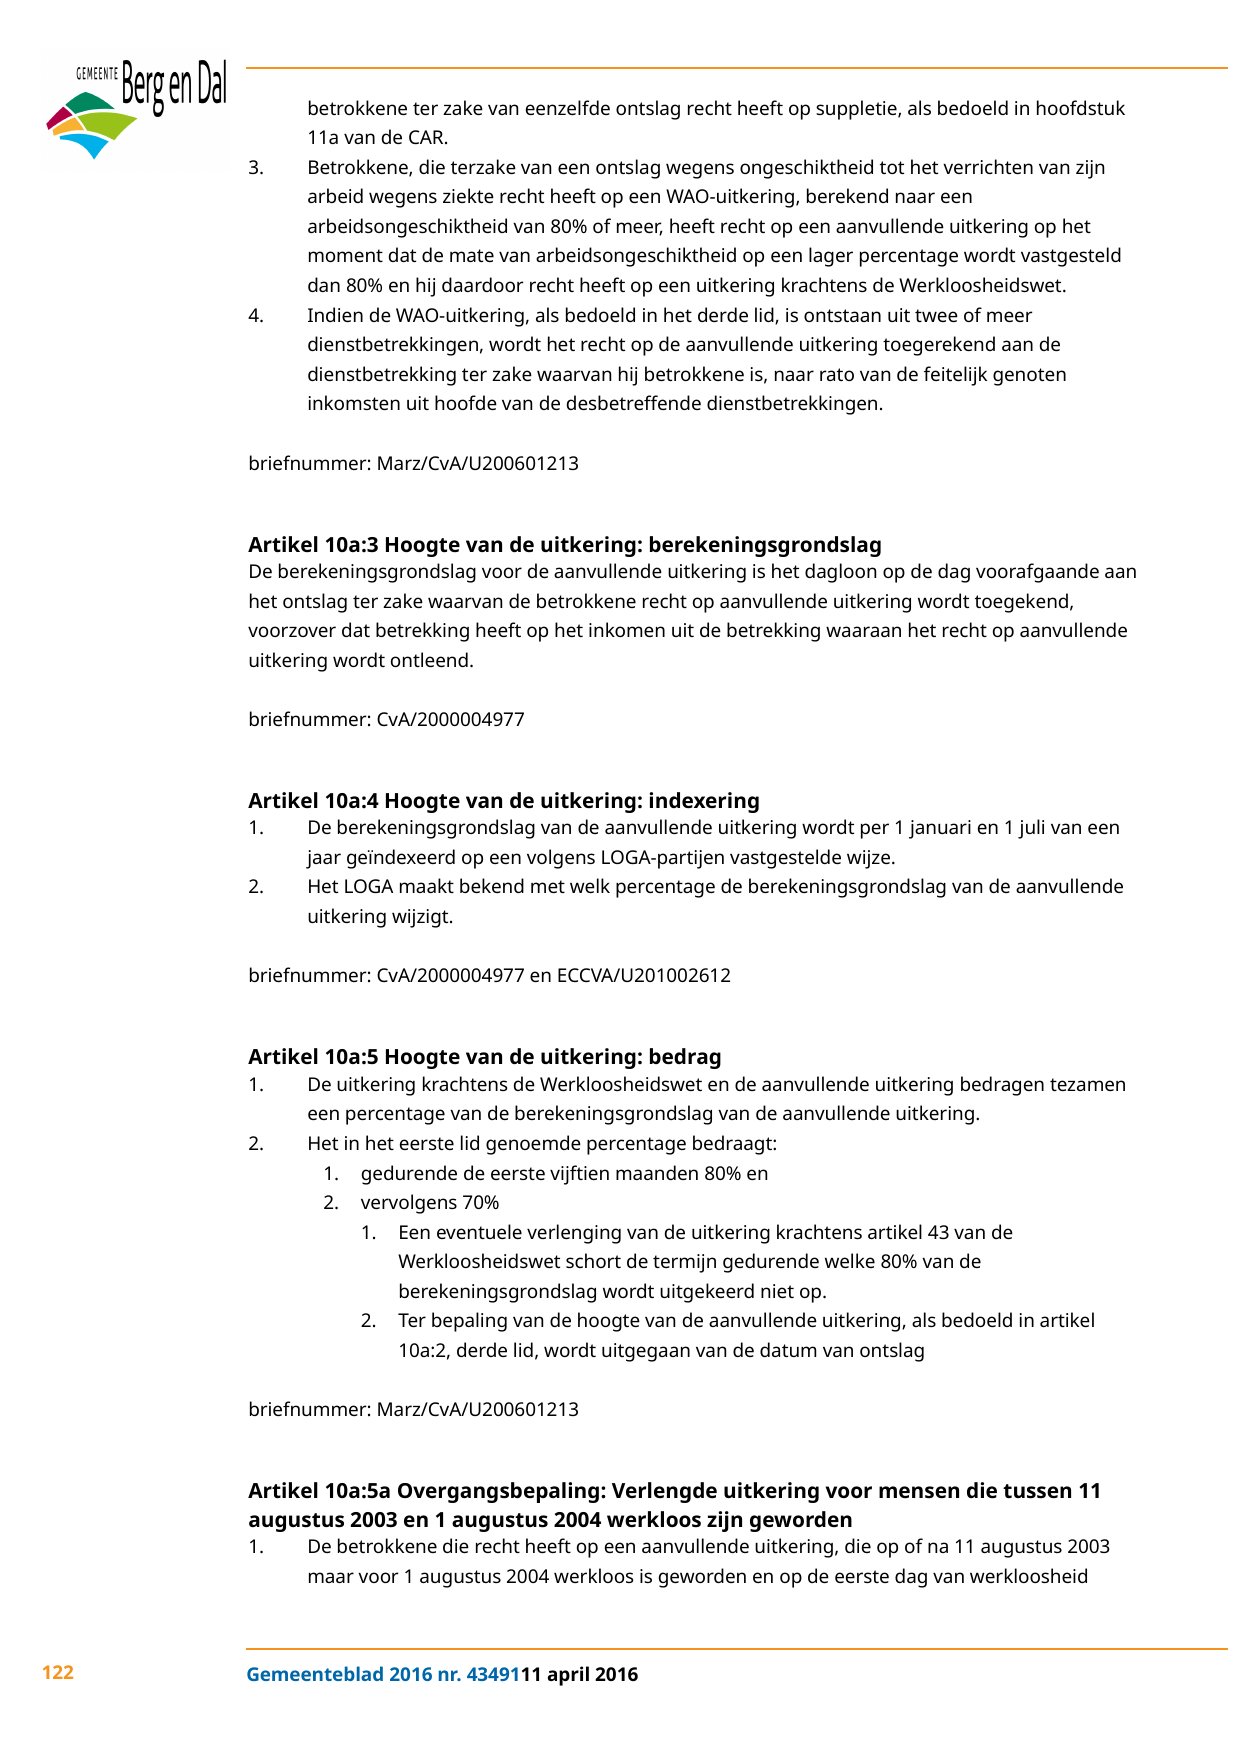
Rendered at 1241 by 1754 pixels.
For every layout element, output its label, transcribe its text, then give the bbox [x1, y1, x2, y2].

text Artikel 10a:4 Hoogte van de uitkering: indexering [248, 786, 1152, 814]
list Betrokkene, die terzake van een ontslag wegens ongeschiktheid tot het verrichten van zijn arbeid wegens ziekte recht heeft op een WAO-uitkering, berekend naar een arbeidsongeschiktheid van 80% of meer, heeft recht op een aanvullende uitkering op het moment dat de mate van arbeidsongeschiktheid op een lager percentage wordt vastgesteld dan 80% en hij daardoor recht heeft op een uitkering krachtens de Werkloosheidswet. [248, 154, 1152, 298]
text briefnummer: Marz/CvA/U200601213 [248, 450, 1152, 476]
list Het LOGA maakt bekend met welk percentage de berekeningsgrondslag van de aanvullende uitkering wijzigt. [248, 874, 1152, 929]
list betrokkene ter zake van eenzelfde ontslag recht heeft op suppletie, als bedoeld in hoofdstuk 11a van de CAR. [248, 95, 1152, 150]
list Ter bepaling van de hoogte van de aanvullende uitkering, als bedoeld in artikel 10a:2, derde lid, wordt uitgegaan van de datum van ontslag [361, 1308, 1152, 1363]
list gedurende de eerste vijftien maanden 80% en [323, 1160, 1152, 1185]
list vervolgens 70% [323, 1189, 1152, 1215]
text briefnummer: CvA/2000004977 en ECCVA/U201002612 [248, 962, 1152, 988]
text briefnummer: Marz/CvA/U200601213 [248, 1396, 1152, 1422]
list Een eventuele verlenging van de uitkering krachtens artikel 43 van de Werkloosheidswet schort de termijn gedurende welke 80% van de berekeningsgrondslag wordt uitgekeerd niet op. [361, 1219, 1152, 1304]
text briefnummer: CvA/2000004977 [248, 706, 1152, 732]
text Artikel 10a:5a Overgangsbepaling: Verlengde uitkering voor mensen die tussen 11 augustus 2003 en 1 augustus 2004 werkloos zijn geworden [248, 1476, 1152, 1533]
list Het in het eerste lid genoemde percentage bedraagt: [248, 1130, 1152, 1156]
text Artikel 10a:5 Hoogte van de uitkering: bedrag [248, 1042, 1152, 1071]
list De uitkering krachtens de Werkloosheidswet en de aanvullende uitkering bedragen tezamen een percentage van de berekeningsgrondslag van de aanvullende uitkering. [248, 1071, 1152, 1126]
text Artikel 10a:3 Hoogte van de uitkering: berekeningsgrondslag [248, 530, 1152, 558]
list Indien de WAO-uitkering, als bedoeld in het derde lid, is ontstaan uit twee of meer dienstbetrekkingen, wordt het recht op de aanvullende uitkering toegerekend aan de dienstbetrekking ter zake waarvan hij betrokkene is, naar rato van de feitelijk genoten inkomsten uit hoofde van de desbetreffende dienstbetrekkingen. [248, 302, 1152, 416]
text De berekeningsgrondslag voor de aanvullende uitkering is het dagloon op de dag voorafgaande aan het ontslag ter zake waarvan de betrokkene recht op aanvullende uitkering wordt toegekend, voorzover dat betrekking heeft op het inkomen uit de betrekking waaraan het recht op aanvullende uitkering wordt ontleend. [248, 558, 1152, 673]
list De berekeningsgrondslag van de aanvullende uitkering wordt per 1 januari en 1 juli van een jaar geïndexeerd op een volgens LOGA-partijen vastgestelde wijze. [248, 814, 1152, 870]
list De betrokkene die recht heeft op een aanvullende uitkering, die op of na 11 augustus 2003 maar voor 1 augustus 2004 werkloos is geworden en op de eerste dag van werkloosheid [248, 1533, 1152, 1588]
picture [41, 47, 231, 172]
